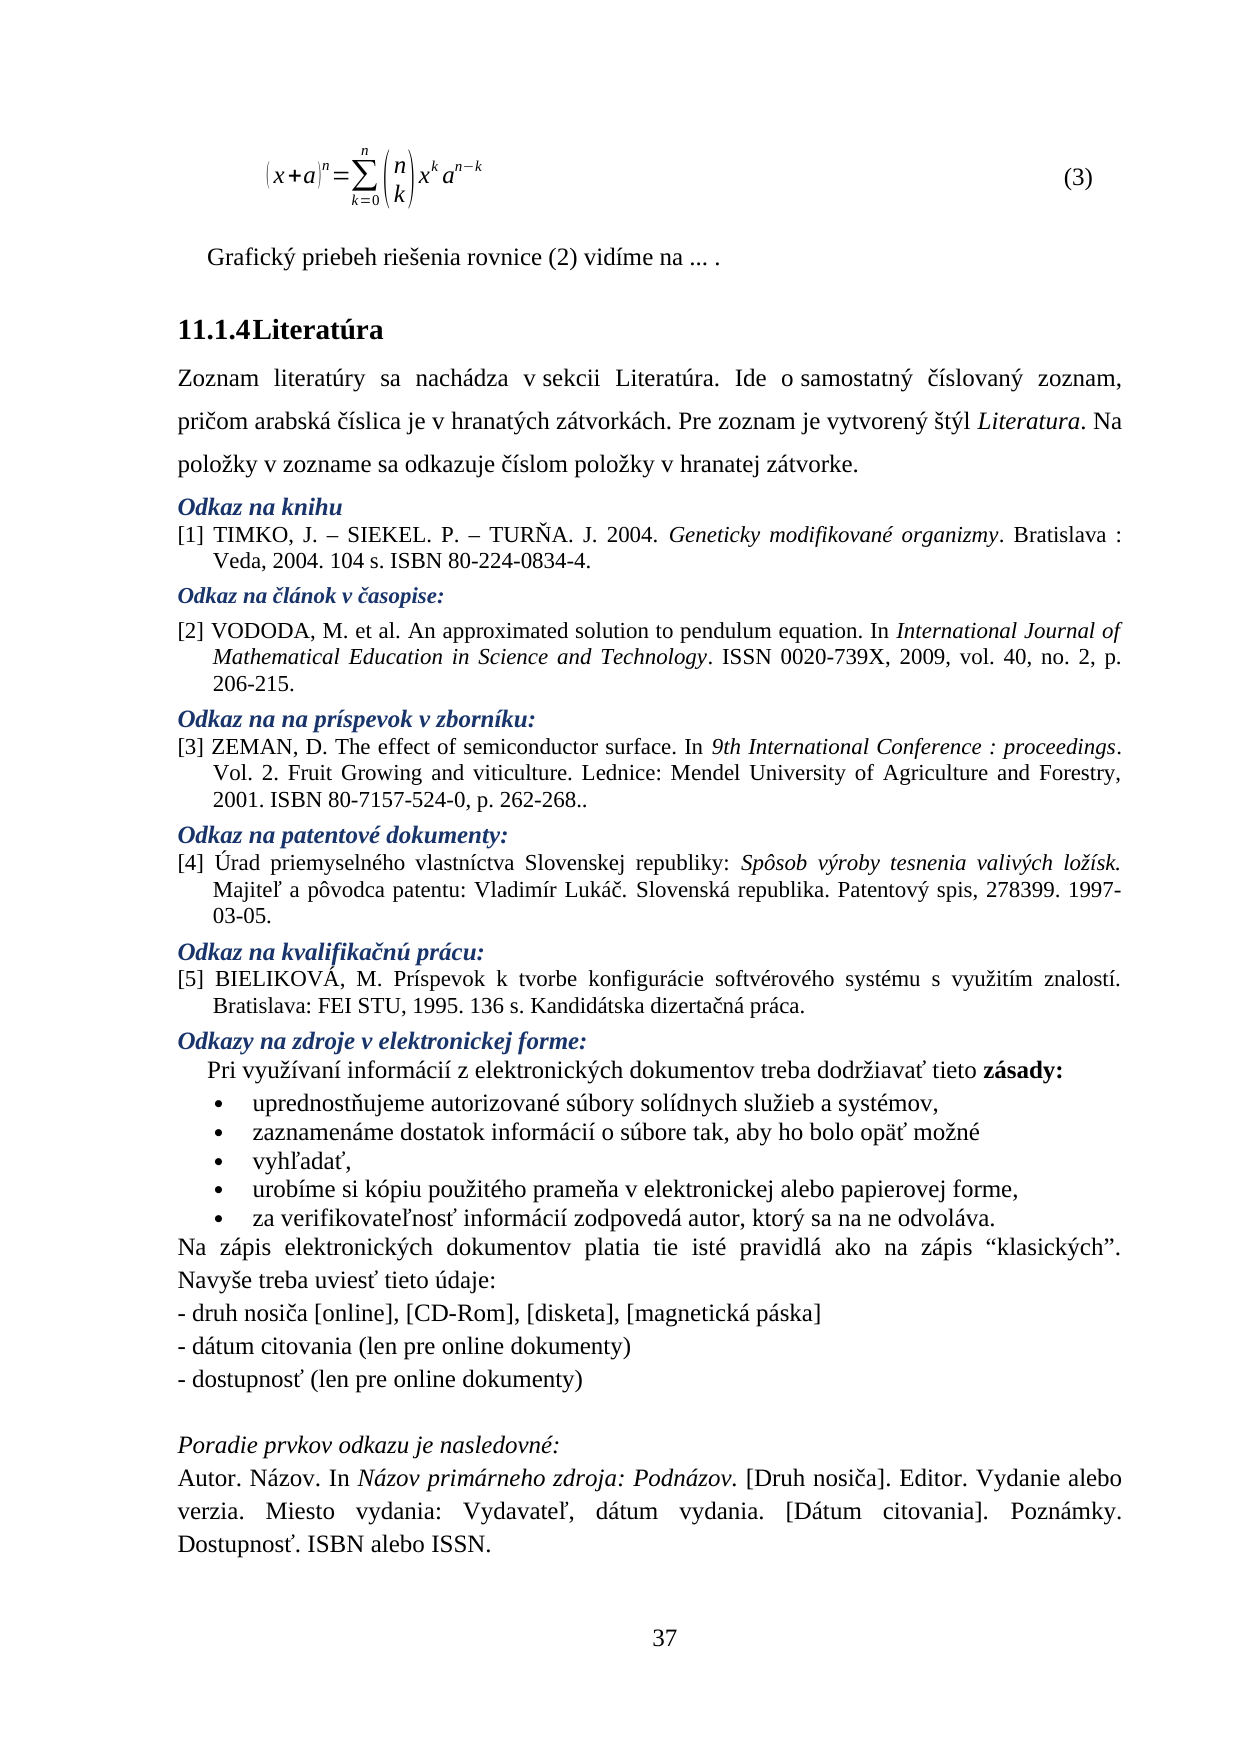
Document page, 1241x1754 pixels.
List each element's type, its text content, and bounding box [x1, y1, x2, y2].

text Grafický priebeh riešenia rovnice (2) vidíme na ... . [177, 242, 1122, 270]
text [2] VODODA, M. et al. An approximated solution to pendulum equation. In International Journal of Mathematical Education in Science and Technology. ISSN 0020-739X, 2009, vol. 40, no. 2, p. 206-215. [177, 617, 1122, 696]
text Odkaz na článok v časopise: [177, 582, 1122, 609]
text Na zápis elektronických dokumentov platia tie isté pravidlá ako na zápis “klasických”. Navyše treba uviesť tieto údaje: - druh nosiča [online], [CD-Rom], [disketa], [magnetická páska] - dátum citovania (len pre online dokumenty) - dostupnosť (len pre online dokumenty) [177, 1232, 1122, 1426]
text Odkazy na zdroje v elektronickej forme: [177, 1026, 1122, 1055]
text Odkaz na na príspevok v zborníku: [177, 704, 1122, 733]
text Odkaz na kvalifikačnú prácu: [177, 937, 1122, 965]
list vyhľadať, [215, 1146, 1122, 1174]
text Zoznam literatúry sa nachádza v sekcii Literatúra. Ide o samostatný číslovaný zoznam, pričom arabská číslica je v hranatých zátvorkách. Pre zoznam je vytvorený štýl Literatura. Na položky v zozname sa odkazuje číslom položky v hranatej zátvorke. [177, 363, 1122, 478]
subtitle Literatúra [177, 312, 1122, 346]
text Odkaz na patentové dokumenty: [177, 821, 1122, 849]
text Poradie prvkov odkazu je nasledovné: [177, 1430, 1122, 1459]
text (3) [266, 142, 1122, 211]
list urobíme si kópiu použitého prameňa v elektronickej alebo papierovej forme, [215, 1174, 1122, 1203]
text [5] BIELIKOVÁ, M. Príspevok k tvorbe konfigurácie softvérového systému s využitím znalostí. Bratislava: FEI STU, 1995. 136 s. Kandidátska dizertačná práca. [177, 965, 1122, 1018]
text [3] ZEMAN, D. The effect of semiconductor surface. In 9th International Conference : proceedings. Vol. 2. Fruit Growing and viticulture. Lednice: Mendel University of Agriculture and Forestry, 2001. ISBN 80-7157-524-0, p. 262-268.. [177, 733, 1122, 812]
text Pri využívaní informácií z elektronických dokumentov treba dodržiavať tieto zásady: [177, 1055, 1122, 1084]
text Autor. Názov. In Názov primárneho zdroja: Podnázov. [Druh nosiča]. Editor. Vydanie alebo verzia. Miesto vydania: Vydavateľ, dátum vydania. [Dátum citovania]. Poznámky. Dostupnosť. ISBN alebo ISSN. [177, 1463, 1122, 1558]
list zaznamenáme dostatok informácií o súbore tak, aby ho bolo opäť možné [215, 1117, 1122, 1146]
list uprednostňujeme autorizované súbory solídnych služieb a systémov, [215, 1088, 1122, 1117]
list za verifikovateľnosť informácií zodpovedá autor, ktorý sa na ne odvoláva. [215, 1203, 1122, 1232]
text [1] TIMKO, J. – SIEKEL. P. – TURŇA. J. 2004. Geneticky modifikované organizmy. Bratislava : Veda, 2004. 104 s. ISBN 80-224-0834-4. [177, 521, 1122, 574]
text [4] Úrad priemyselného vlastníctva Slovenskej republiky: Spôsob výroby tesnenia valivých ložísk. Majiteľ a pôvodca patentu: Vladimír Lukáč. Slovenská republika. Patentový spis, 278399. 1997-03-05. [177, 849, 1122, 928]
text Odkaz na knihu [177, 492, 1122, 521]
